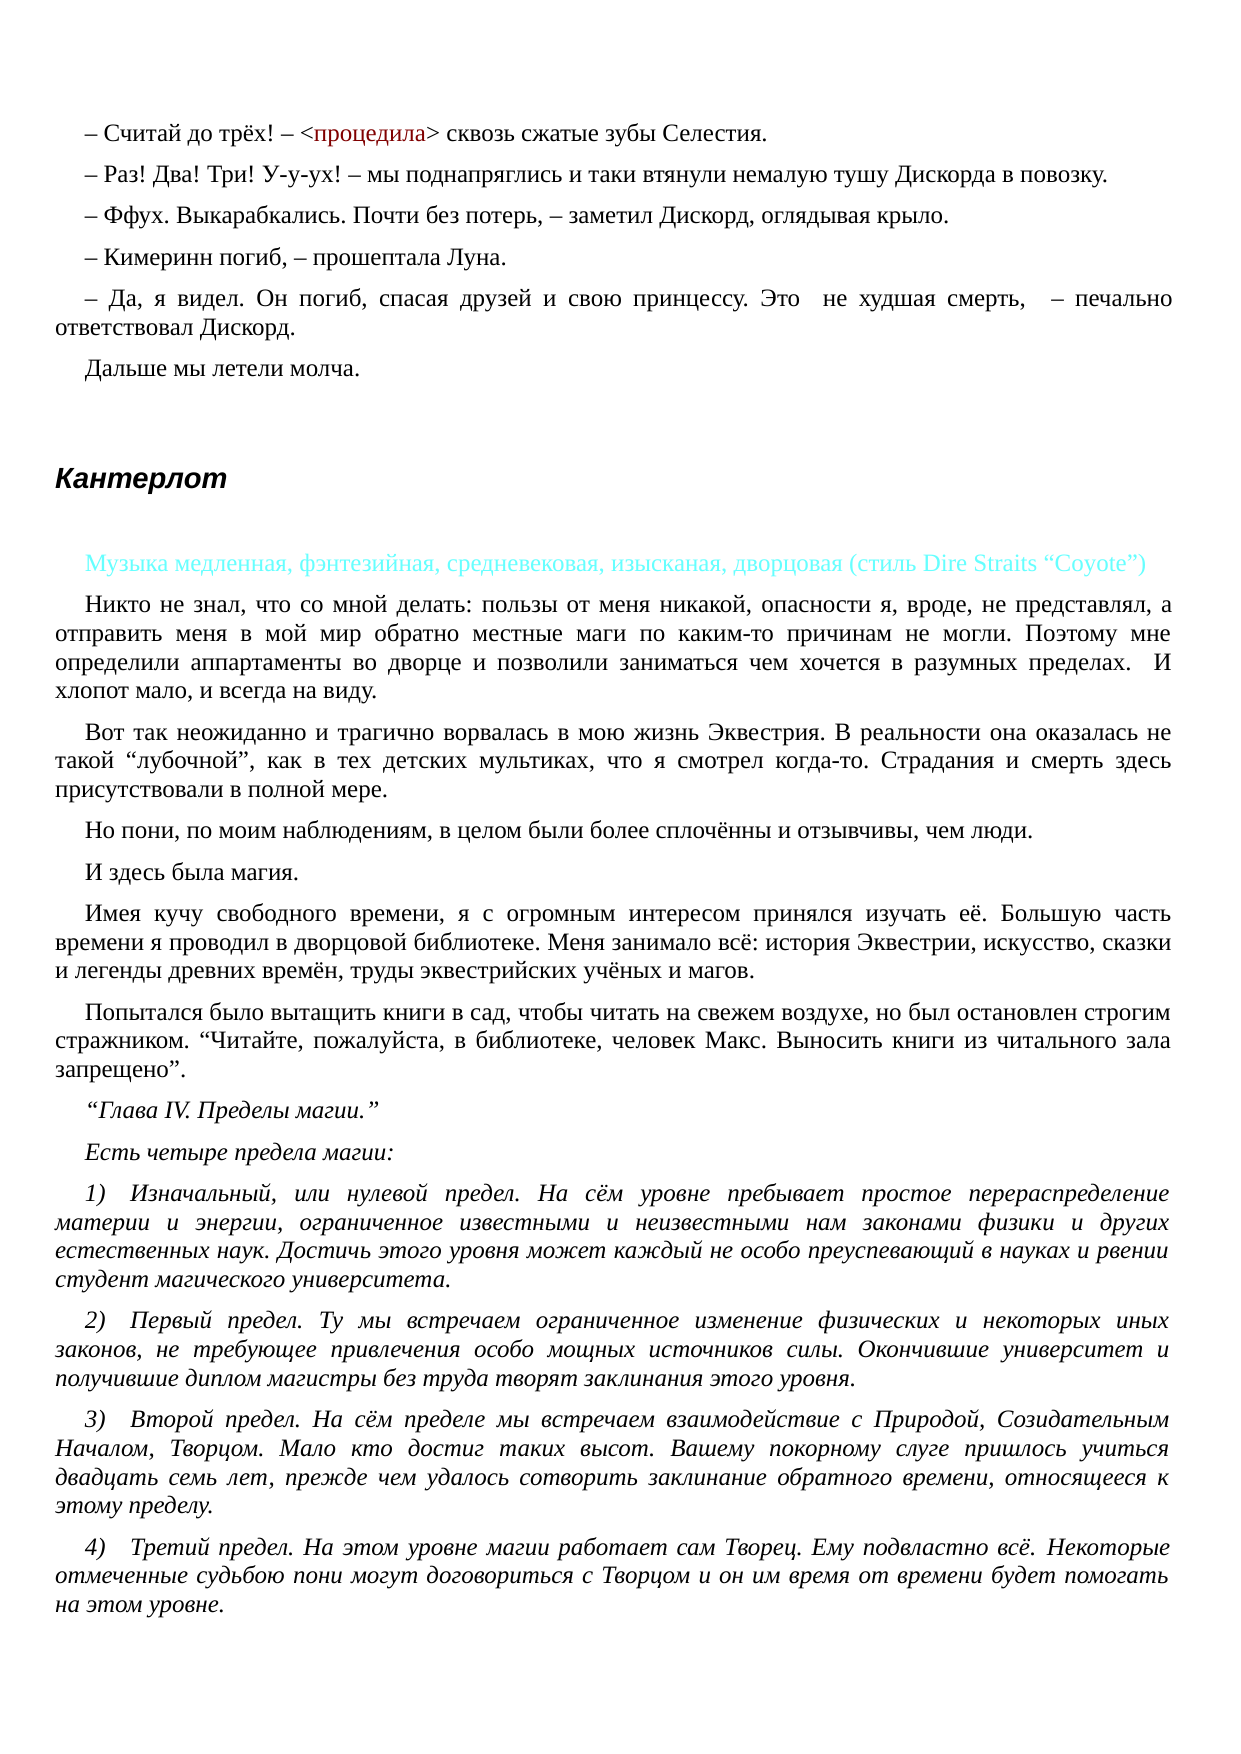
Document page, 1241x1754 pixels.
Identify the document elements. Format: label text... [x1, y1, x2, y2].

text Но пони, по моим наблюдениям, в целом были более сплочённы и отзывчивы, чем люди. [55, 815, 1172, 844]
text Имея кучу свободного времени, я с огромным интересом принялся изучать её. Большую часть времени я проводил в дворцовой библиотеке. Меня занимало всё: история Эквестрии, искусство, сказки и легенды древних времён, труды эквестрийских учёных и магов. [55, 898, 1172, 984]
text Есть четыре предела магии: [55, 1137, 1172, 1165]
text Попытался было вытащить книги в сад, чтобы читать на свежем воздухе, но был остановлен строгим стражником. “Читайте, пожалуйста, в библиотеке, человек Макс. Выносить книги из читального зала запрещено”. [55, 997, 1172, 1083]
list Изначальный, или нулевой предел. На сём уровне пребывает простое перераспределение материи и энергии, ограниченное известными и неизвестными нам законами физики и других естественных наук. Достичь этого уровня может каждый не особо преуспевающий в науках и рвении студент магического университета. [55, 1178, 1172, 1293]
text Музыка медленная, фэнтезийная, средневековая, изысканая, дворцовая (стиль Dire Straits “Coyote”) [55, 548, 1172, 577]
text – Раз! Два! Три! У-у-ух! – мы поднапряглись и таки втянули немалую тушу Дискорда в повозку. [55, 159, 1172, 188]
text “Глава IV. Пределы магии.” [55, 1095, 1172, 1124]
text – Да, я видел. Он погиб, спасая друзей и свою принцессу. Это не худшая смерть, – печально ответствовал Дискорд. [55, 283, 1172, 341]
subtitle Кантерлот [55, 461, 1172, 494]
text Вот так неожиданно и трагично ворвалась в мою жизнь Эквестрия. В реальности она оказалась не такой “лубочной”, как в тех детских мультиках, что я смотрел когда-то. Страдания и смерть здесь присутствовали в полной мере. [55, 717, 1172, 803]
text Никто не знал, что со мной делать: пользы от меня никакой, опасности я, вроде, не представлял, а отправить меня в мой мир обратно местные маги по каким-то причинам не могли. Поэтому мне определили аппартаменты во дворце и позволили заниматься чем хочется в разумных пределах. И хлопот мало, и всегда на виду. [55, 589, 1172, 704]
list Первый предел. Ту мы встречаем ограниченное изменение физических и некоторых иных законов, не требующее привлечения особо мощных источников силы. Окончившие университет и получившие диплом магистры без труда творят заклинания этого уровня. [55, 1305, 1172, 1392]
text – Ффух. Выкарабкались. Почти без потерь, – заметил Дискорд, оглядывая крыло. [55, 201, 1172, 229]
text И здесь была магия. [55, 857, 1172, 885]
text Дальше мы летели молча. [55, 353, 1172, 382]
list Второй предел. На сём пределе мы встречаем взаимодействие с Природой, Созидательным Началом, Творцом. Мало кто достиг таких высот. Вашему покорному слуге пришлось учиться двадцать семь лет, прежде чем удалось сотворить заклинание обратного времени, относящееся к этому пределу. [55, 1404, 1172, 1519]
text – Считай до трёх! – <процедила> сквозь сжатые зубы Селестия. [55, 118, 1172, 147]
list Третий предел. На этом уровне магии работает сам Творец. Ему подвластно всё. Некоторые отмеченные судьбою пони могут договориться с Творцом и он им время от времени будет помогать на этом уровне. [55, 1532, 1172, 1618]
text – Кимеринн погиб, – прошептала Луна. [55, 242, 1172, 271]
